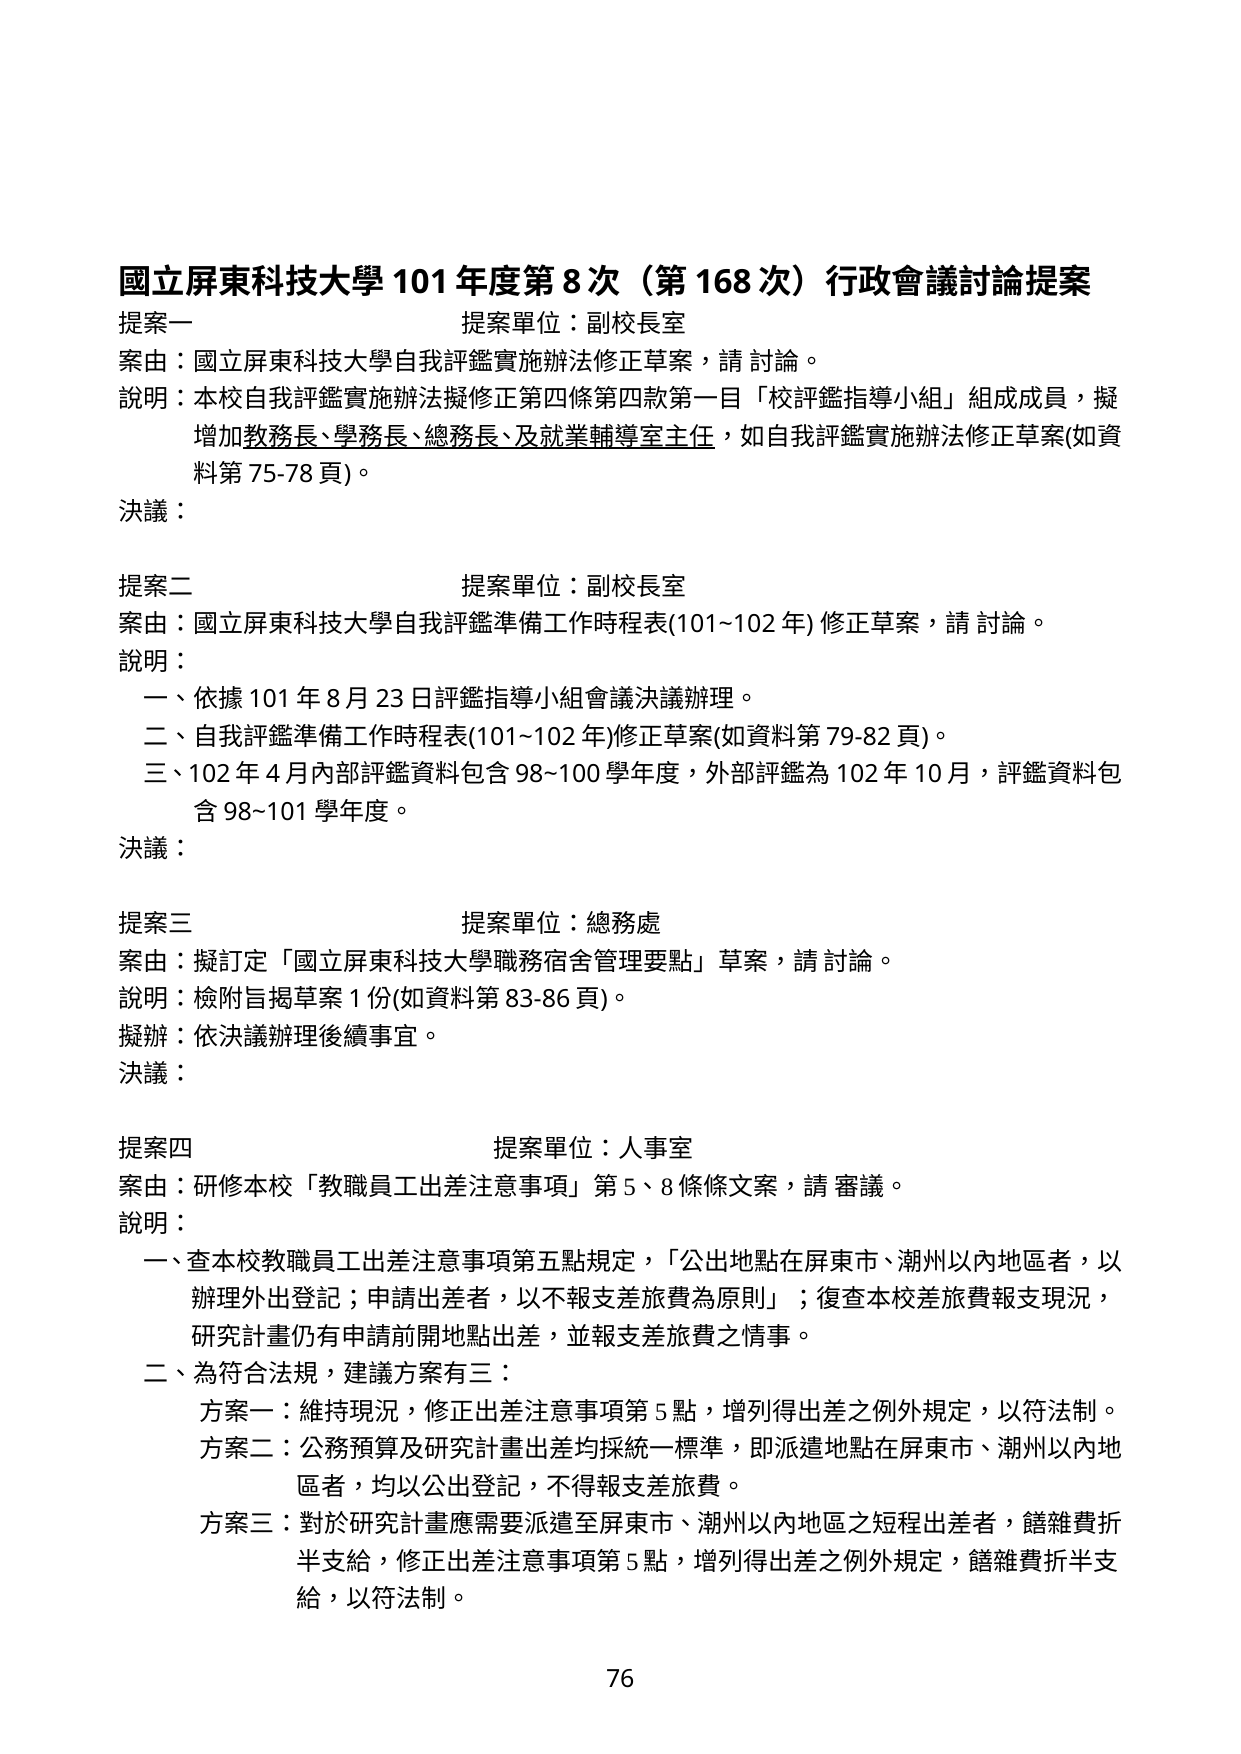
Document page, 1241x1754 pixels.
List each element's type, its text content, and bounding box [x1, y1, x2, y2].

text 提案三 提案單位：總務處 [118, 903, 1122, 940]
text 案由：研修本校「教職員工出差注意事項」第5、8條條文案，請 審議。 [118, 1165, 1122, 1203]
text 三、102年4月內部評鑑資料包含98~100學年度，外部評鑑為102年10月，評鑑資料包含98~101學年度。 [143, 753, 1122, 828]
text 說明：本校自我評鑑實施辦法擬修正第四條第四款第一目「校評鑑指導小組」組成成員，擬增加教務長、學務長、總務長、及就業輔導室主任，如自我評鑑實施辦法修正草案(如資料第75-78頁)。 [118, 378, 1122, 490]
text 提案一 提案單位：副校長室 [118, 303, 1122, 340]
text 決議： [118, 1053, 1122, 1090]
text 提案四 提案單位：人事室 [118, 1128, 1109, 1165]
text 說明： [118, 640, 1122, 678]
text 說明： [118, 1203, 1122, 1240]
text 方案三：對於研究計畫應需要派遣至屏東市、潮州以內地區之短程出差者，饍雜費折半支給，修正出差注意事項第5點，增列得出差之例外規定，饍雜費折半支給，以符法制。 [199, 1503, 1122, 1615]
text 方案二：公務預算及研究計畫出差均採統一標準，即派遣地點在屏東市、潮州以內地區者，均以公出登記，不得報支差旅費。 [199, 1428, 1122, 1503]
text 提案二 提案單位：副校長室 [118, 565, 1122, 603]
text 案由：擬訂定「國立屏東科技大學職務宿舍管理要點」草案，請 討論。 [118, 940, 1122, 978]
text 國立屏東科技大學101年度第8次（第168次）行政會議討論提案 [118, 254, 1122, 303]
text 一、依據101年8月23日評鑑指導小組會議決議辦理。 [118, 678, 1122, 715]
text 二、自我評鑑準備工作時程表(101~102年)修正草案(如資料第79-82頁)。 [118, 715, 1122, 753]
text 說明：檢附旨揭草案1份(如資料第83-86頁)。 [118, 978, 1122, 1015]
text 一、查本校教職員工出差注意事項第五點規定，「公出地點在屏東市、潮州以內地區者，以辦理外出登記；申請出差者，以不報支差旅費為原則」；復查本校差旅費報支現況，研究計畫仍有申請前開地點出差，並報支差旅費之情事。 [143, 1240, 1122, 1353]
text 案由：國立屏東科技大學自我評鑑準備工作時程表(101~102年) 修正草案，請 討論。 [118, 603, 1122, 640]
text 擬辦：依決議辦理後續事宜。 [118, 1015, 1122, 1053]
text 決議： [118, 828, 1122, 865]
text 決議： [118, 490, 1122, 528]
text 案由：國立屏東科技大學自我評鑑實施辦法修正草案，請 討論。 [118, 340, 1122, 378]
text 二、為符合法規，建議方案有三： [143, 1353, 1122, 1390]
text 方案一：維持現況，修正出差注意事項第5點，增列得出差之例外規定，以符法制。 [199, 1390, 1122, 1428]
